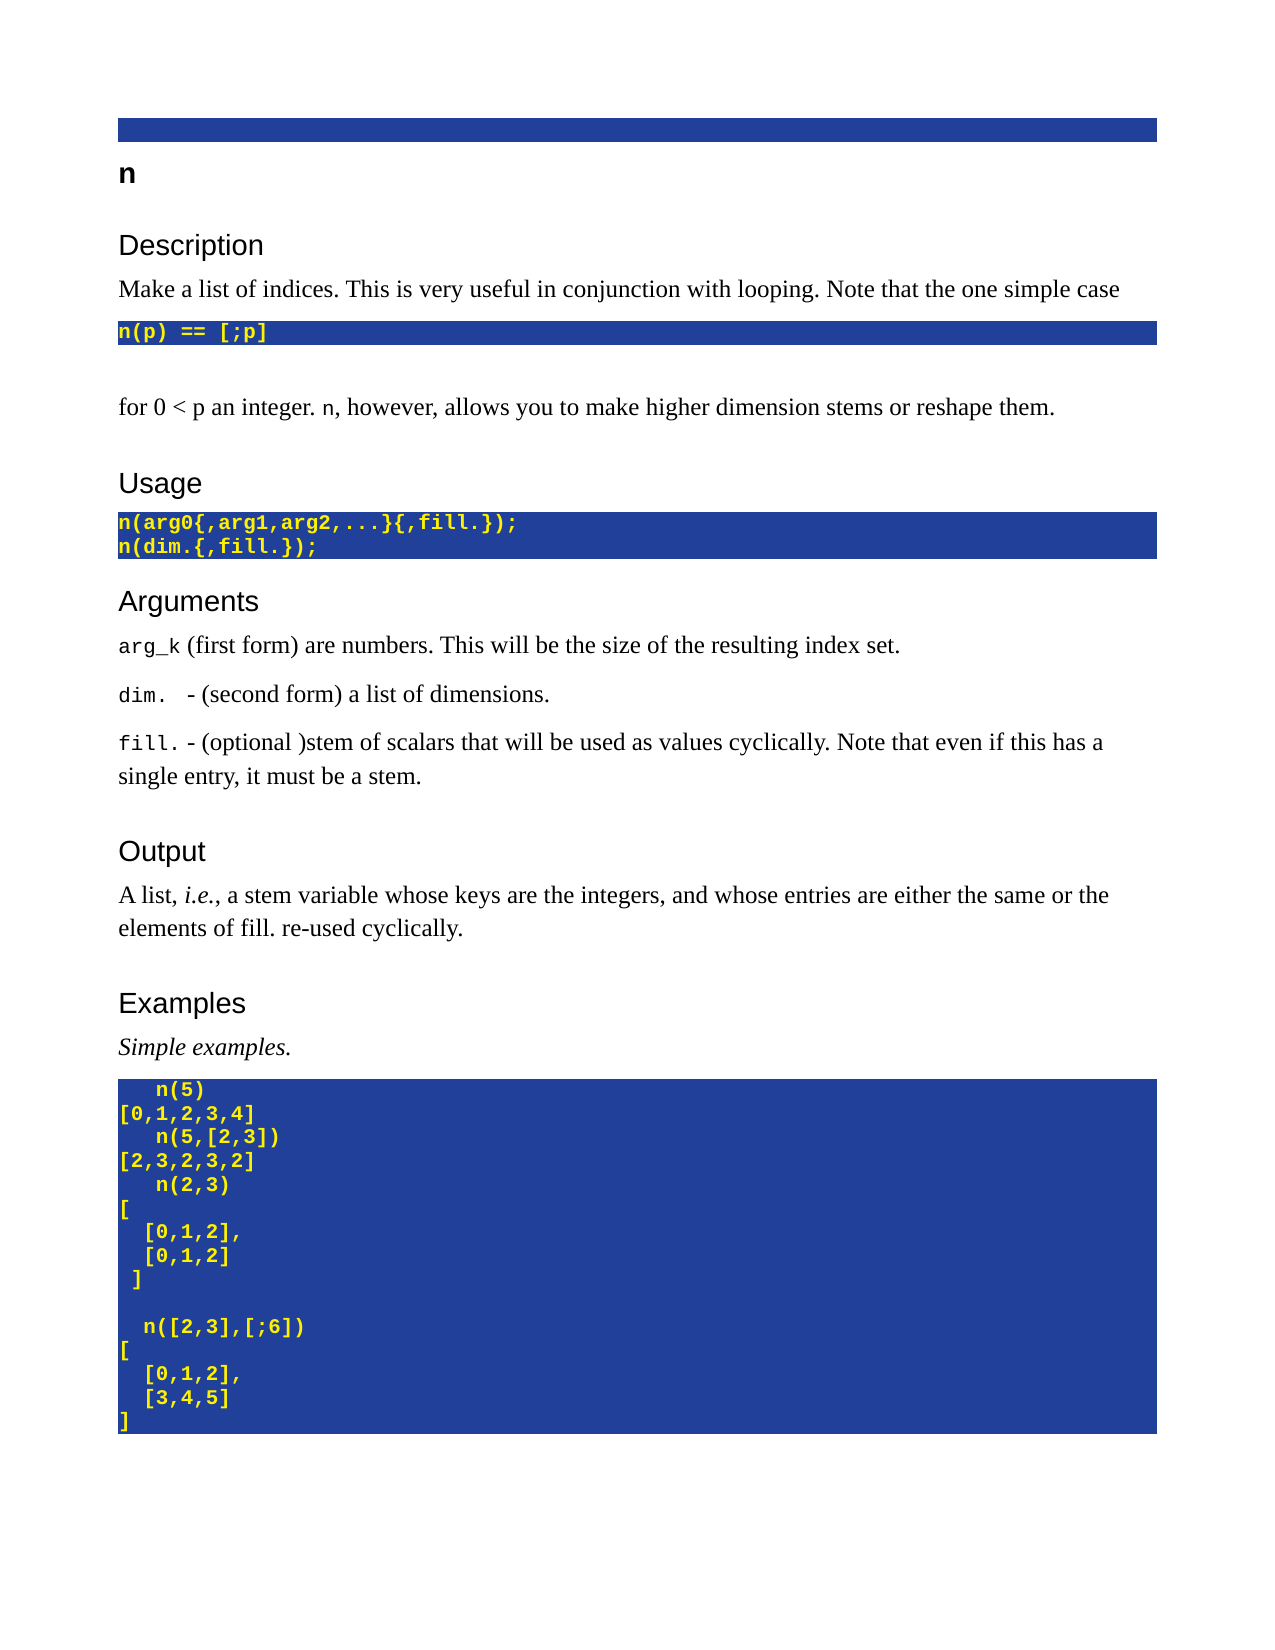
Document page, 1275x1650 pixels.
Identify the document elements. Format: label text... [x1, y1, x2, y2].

text n(dim.{,fill.}); [118, 536, 1157, 559]
text [0,1,2], [118, 1221, 1157, 1245]
text n([2,3],[;6]) [118, 1316, 1157, 1339]
text n(arg0{,arg1,arg2,...}{,fill.}); [118, 512, 1157, 536]
text [0,1,2], [118, 1363, 1157, 1387]
text n(5) [118, 1079, 1157, 1103]
text [0,1,2] [118, 1245, 1157, 1268]
subtitle n [118, 156, 1157, 190]
subtitle Arguments [118, 584, 1157, 618]
subtitle Examples [118, 986, 1157, 1019]
text dim. - (second form) a list of dimensions. [118, 679, 1157, 708]
text [3,4,5] [118, 1387, 1157, 1410]
text ] [118, 1268, 1157, 1292]
text fill. - (optional )stem of scalars that will be used as values cyclically. Note that even if this has a single entry, it must be a stem. [118, 727, 1157, 790]
text [ [118, 1197, 1157, 1221]
text [ [118, 1339, 1157, 1363]
text arg_k (first form) are numbers. This will be the size of the resulting index set. [118, 630, 1157, 660]
text ] [118, 1410, 1157, 1434]
text n(5,[2,3]) [118, 1127, 1157, 1150]
text Simple examples. [118, 1032, 1157, 1060]
text Make a list of indices. This is very useful in conjunction with looping. Note that the one simple case [118, 274, 1157, 302]
text [2,3,2,3,2] [118, 1150, 1157, 1174]
text for 0 < p an integer. n, however, allows you to make higher dimension stems or reshape them. [118, 392, 1157, 422]
text A list, i.e., a stem variable whose keys are the integers, and whose entries are either the same or the elements of fill. re-used cyclically. [118, 880, 1157, 942]
subtitle Usage [118, 466, 1157, 499]
text [0,1,2,3,4] [118, 1103, 1157, 1127]
subtitle Output [118, 834, 1157, 867]
text n(2,3) [118, 1174, 1157, 1197]
subtitle Description [118, 228, 1157, 261]
text n(p) == [;p] [118, 321, 1157, 345]
